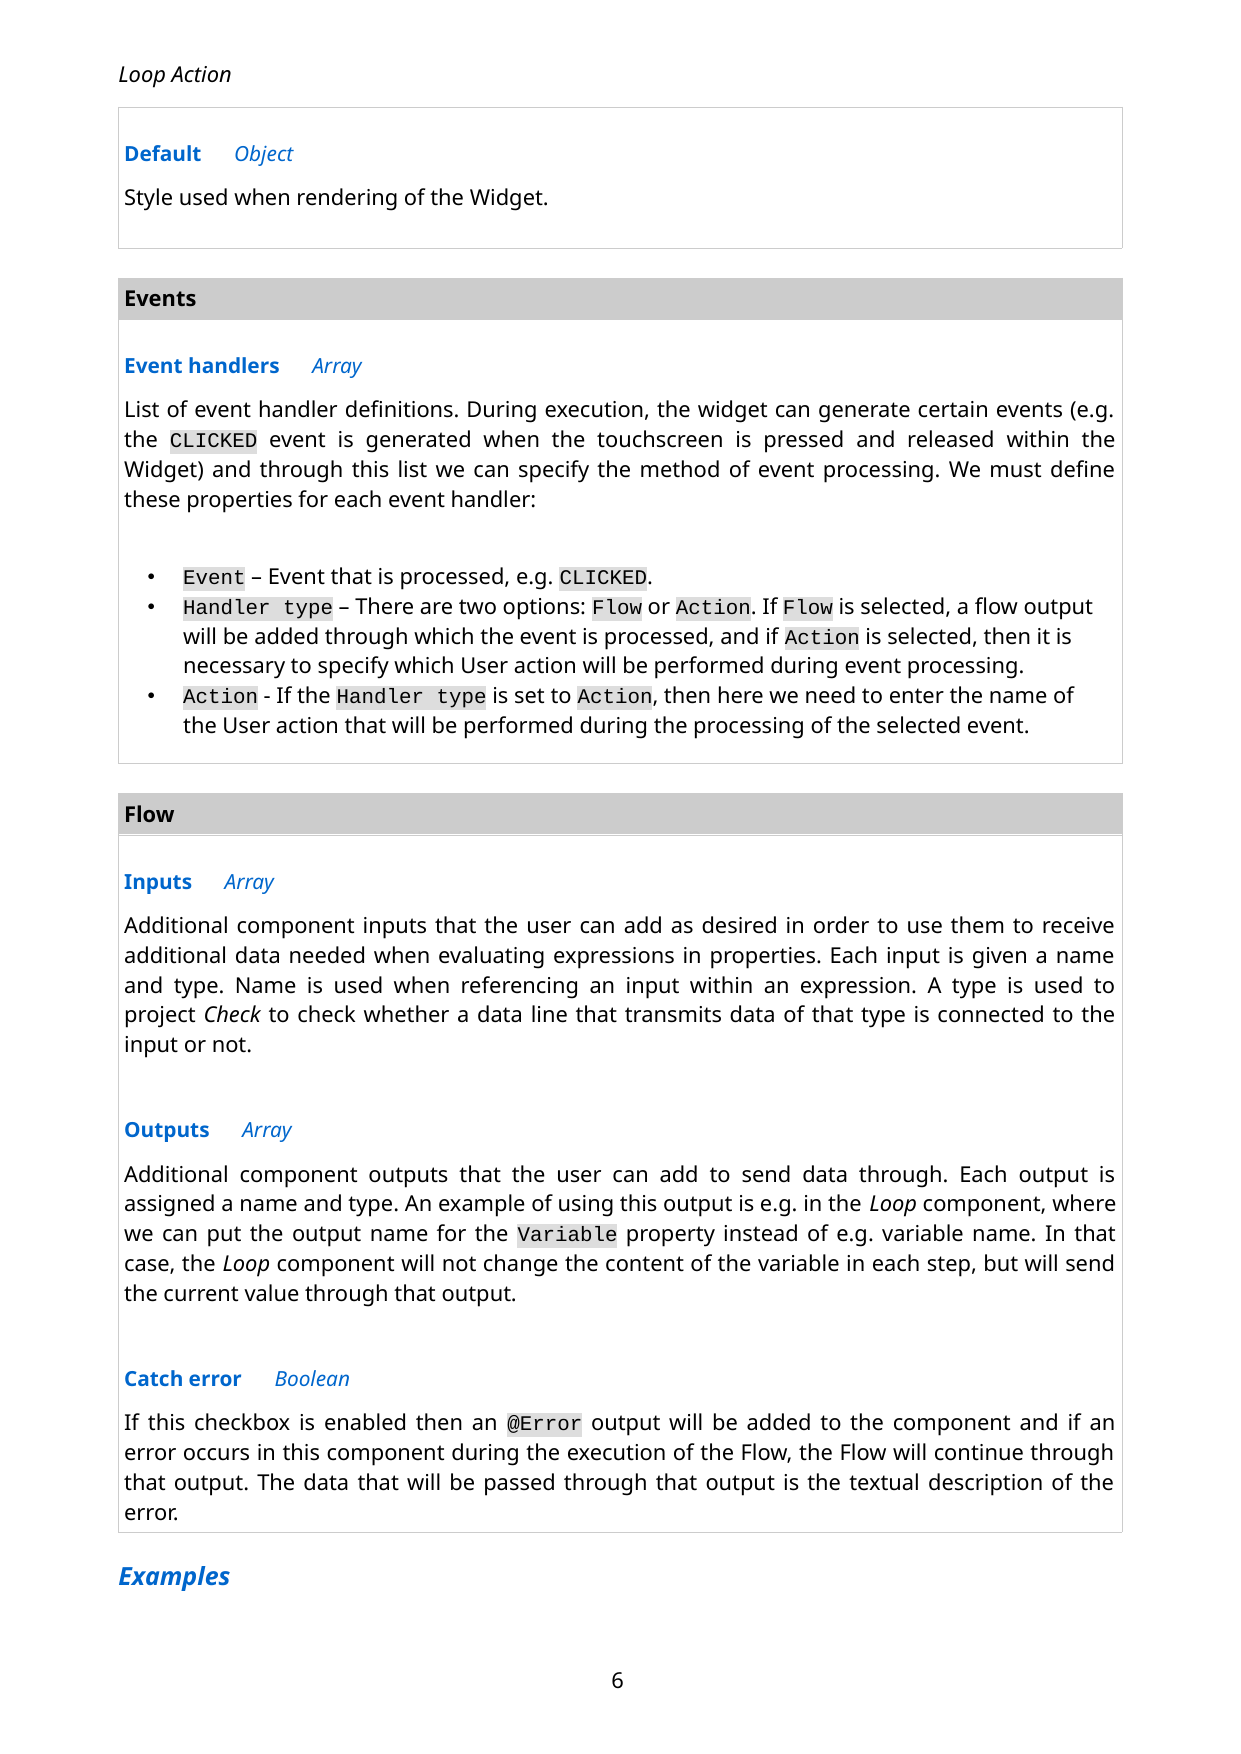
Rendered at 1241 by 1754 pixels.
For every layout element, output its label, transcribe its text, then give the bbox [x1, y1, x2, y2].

table_header Flow [119, 794, 1122, 834]
table_header Events [119, 279, 1122, 319]
table_cell Event handlers Array List of event handler definitions. During execution, the widget can generate certain events (e.g. the CLICKED event is generated when the touchscreen is pressed and released within the Widget) and through this list we can specify the method of event processing. We must define these properties for each event handler: Event – Event that is processed, e.g. CLICKED. Handler type – There are two options: Flow or Action. If Flow is selected, a flow output will be added through which the event is processed, and if Action is selected, then it is necessary to specify which User action will be performed during event processing. Action - If the Handler type is set to Action, then here we need to enter the name of the User action that will be performed during the processing of the selected event. [119, 320, 1122, 763]
table_cell Inputs Array Additional component inputs that the user can add as desired in order to use them to receive additional data needed when evaluating expressions in properties. Each input is given a name and type. Name is used when referencing an input within an expression. A type is used to project Check to check whether a data line that transmits data of that type is connected to the input or not. Outputs Array Additional component outputs that the user can add to send data through. Each output is assigned a name and type. An example of using this output is e.g. in the Loop component, where we can put the output name for the Variable property instead of e.g. variable name. In that case, the Loop component will not change the content of the variable in each step, but will send the current value through that output. Catch error Boolean If this checkbox is enabled then an @Error output will be added to the component and if an error occurs in this component during the execution of the Flow, the Flow will continue through that output. The data that will be passed through that output is the textual description of the error. [119, 836, 1122, 1532]
table_cell Default Object Style used when rendering of the Widget. [119, 108, 1122, 247]
subtitle Examples [118, 1559, 1122, 1593]
